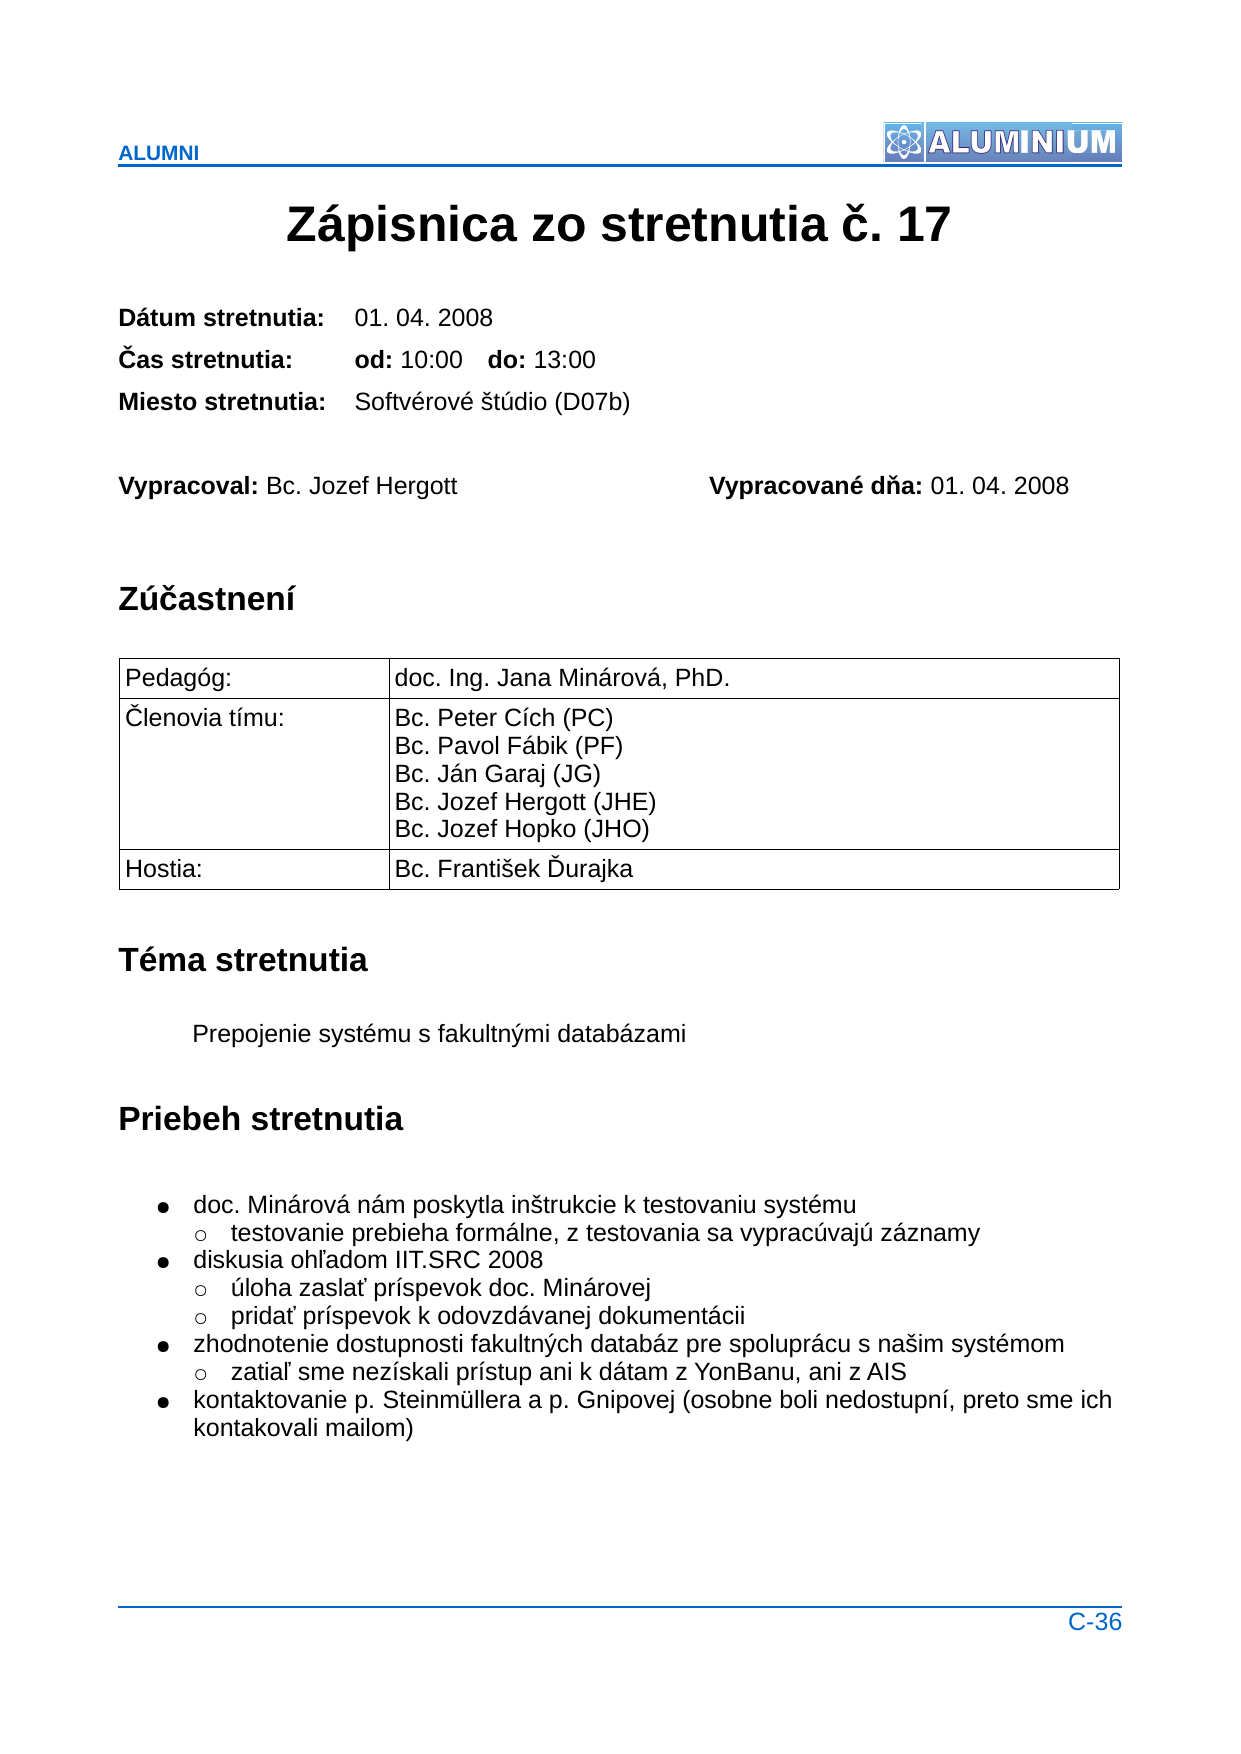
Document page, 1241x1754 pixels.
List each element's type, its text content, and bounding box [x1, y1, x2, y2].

list testovanie prebieha formálne, z testovania sa vypracúvajú záznamy [193, 1218, 1122, 1246]
table_header Pedagóg: [120, 659, 389, 698]
list doc. Minárová nám poskytla inštrukcie k testovaniu systému [156, 1190, 1122, 1218]
text Čas stretnutia: od: 10:00 do: 13:00 [118, 346, 1122, 374]
text Miesto stretnutia: Softvérové štúdio (D07b) [118, 388, 1122, 416]
table_cell Bc. Peter Cích (PC) Bc. Pavol Fábik (PF) Bc. Ján Garaj (JG) Bc. Jozef Hergott (JHE) Bc. Jozef Hopko (JHO) [390, 699, 1119, 849]
list diskusia ohľadom IIT.SRC 2008 [156, 1246, 1122, 1274]
list zhodnotenie dostupnosti fakultných databáz pre spoluprácu s našim systémom [156, 1330, 1122, 1358]
list pridať príspevok k odovzdávanej dokumentácii [193, 1302, 1122, 1330]
subtitle Téma stretnutia [118, 941, 1122, 979]
text Prepojenie systému s fakultnými databázami [118, 1019, 1122, 1047]
subtitle Priebeh stretnutia [118, 1100, 1122, 1138]
list kontaktovanie p. Steinmüllera a p. Gnipovej (osobne boli nedostupní, preto sme ich kontakovali mailom) [156, 1386, 1122, 1442]
text Dátum stretnutia: 01. 04. 2008 [118, 304, 1122, 332]
table_cell Členovia tímu: [120, 699, 389, 849]
table_cell Bc. František Ďurajka [390, 850, 1119, 888]
text Zápisnica zo stretnutia č. 17 [118, 196, 1122, 252]
list úloha zaslať príspevok doc. Minárovej [193, 1274, 1122, 1302]
subtitle Zúčastnení [118, 580, 1122, 618]
text Vypracoval: Bc. Jozef Hergott Vypracované dňa: 01. 04. 2008 [118, 472, 1122, 499]
list zatiaľ sme nezískali prístup ani k dátam z YonBanu, ani z AIS [193, 1358, 1122, 1386]
table_header doc. Ing. Jana Minárová, PhD. [390, 659, 1119, 698]
table_cell Hostia: [120, 850, 389, 888]
